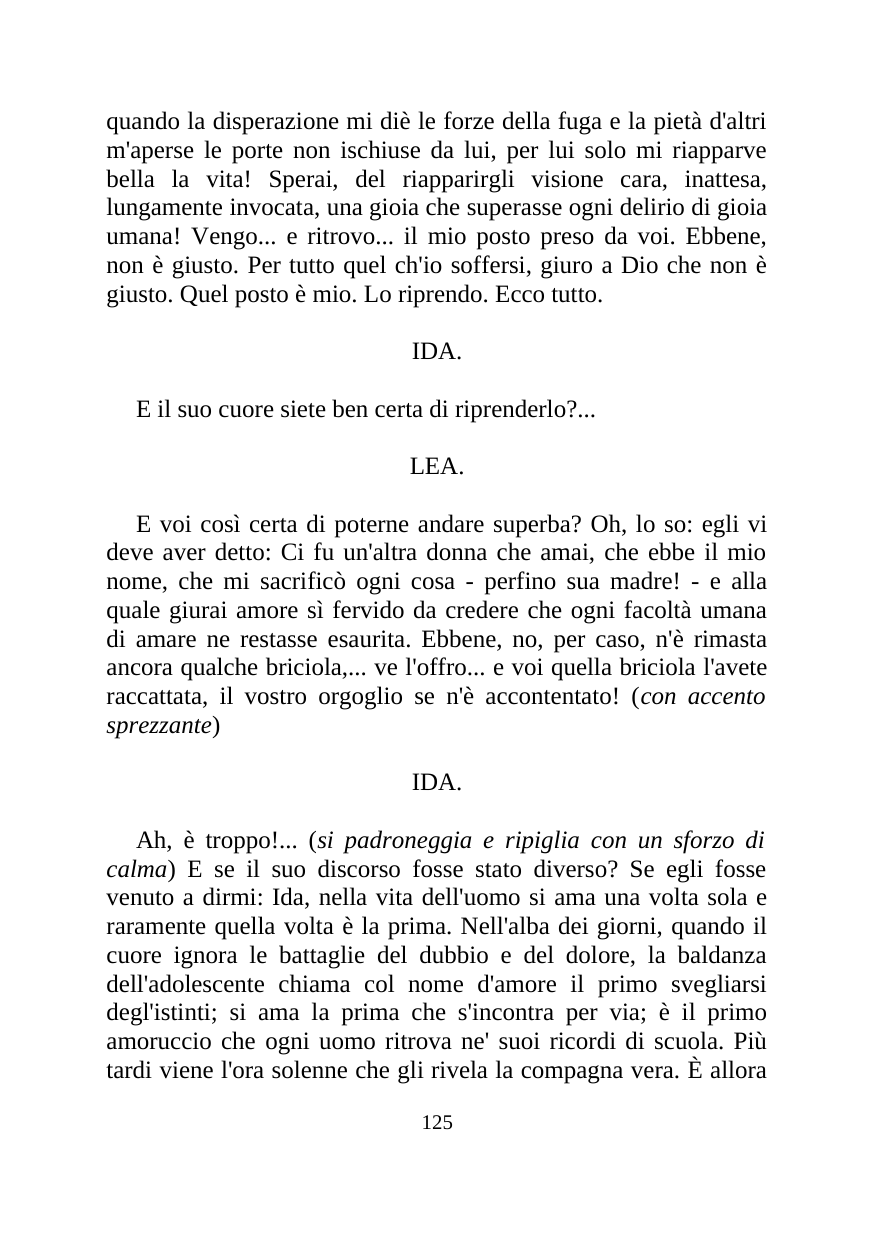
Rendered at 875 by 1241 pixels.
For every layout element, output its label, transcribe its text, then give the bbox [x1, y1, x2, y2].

text E il suo cuore siete ben certa di riprenderlo?... [106, 394, 768, 422]
text Ah, è troppo!... (si padroneggia e ripiglia con un sforzo di calma) E se il suo discorso fosse stato diverso? Se egli fosse venuto a dirmi: Ida, nella vita dell'uomo si ama una volta sola e raramente quella volta è la prima. Nell'alba dei giorni, quando il cuore ignora le battaglie del dubbio e del dolore, la baldanza dell'adolescente chiama col nome d'amore il primo svegliarsi degl'istinti; si ama la prima che s'incontra per via; è il primo amoruccio che ogni uomo ritrova ne' suoi ricordi di scuola. Più tardi viene l'ora solenne che gli rivela la compagna vera. È allora [106, 825, 768, 1084]
text IDA. [106, 767, 768, 796]
text E voi così certa di poterne andare superba? Oh, lo so: egli vi deve aver detto: Ci fu un'altra donna che amai, che ebbe il mio nome, che mi sacrificò ogni cosa - perfino sua madre! - e alla quale giurai amore sì fervido da credere che ogni facoltà umana di amare ne restasse esaurita. Ebbene, no, per caso, n'è rimasta ancora qualche briciola,... ve l'offro... e voi quella briciola l'avete raccattata, il vostro orgoglio se n'è accontentato! (con accento sprezzante) [106, 509, 768, 739]
text LEA. [106, 451, 768, 480]
text IDA. [106, 336, 768, 365]
text quando la disperazione mi diè le forze della fuga e la pietà d'altri m'aperse le porte non ischiuse da lui, per lui solo mi riapparve bella la vita! Sperai, del riapparirgli visione cara, inattesa, lungamente invocata, una gioia che superasse ogni delirio di gioia umana! Vengo... e ritrovo... il mio posto preso da voi. Ebbene, non è giusto. Per tutto quel ch'io soffersi, giuro a Dio che non è giusto. Quel posto è mio. Lo riprendo. Ecco tutto. [106, 106, 768, 307]
